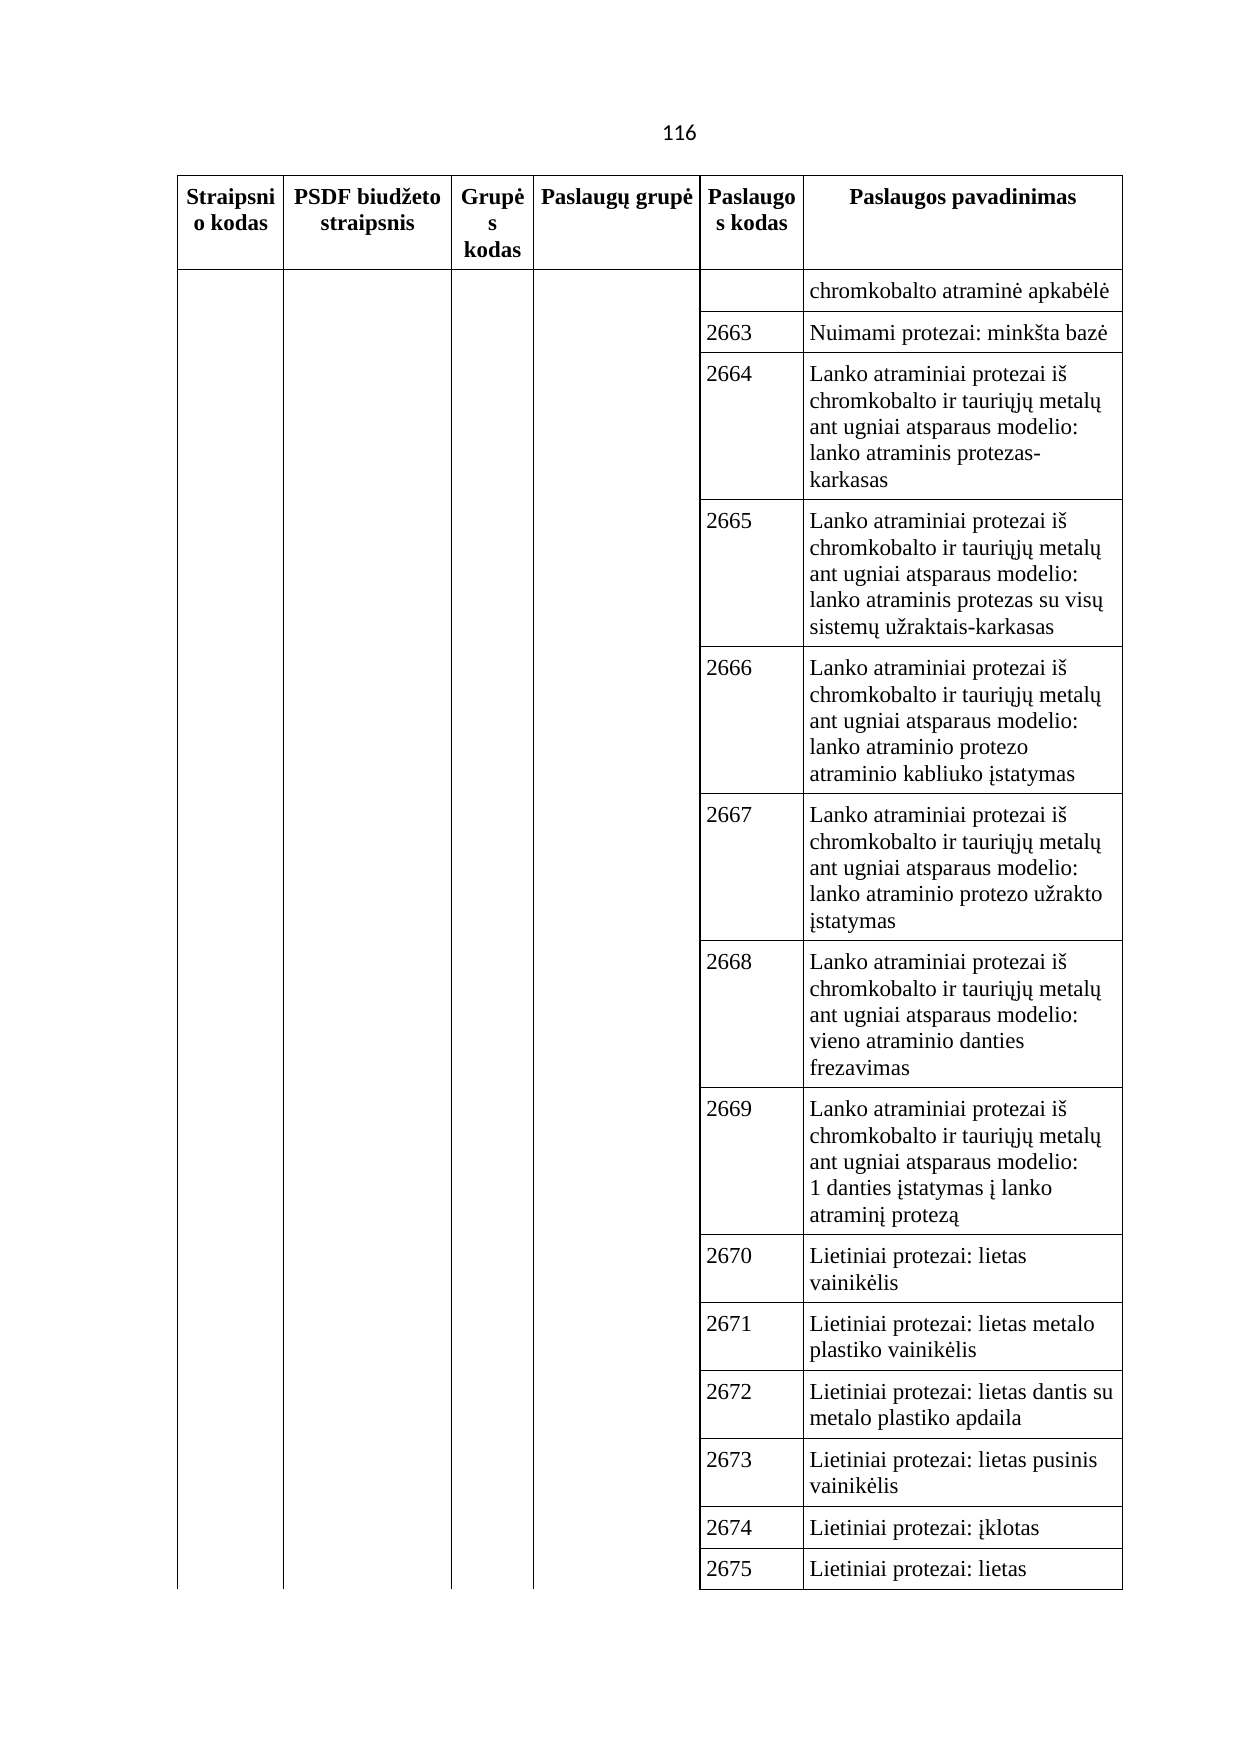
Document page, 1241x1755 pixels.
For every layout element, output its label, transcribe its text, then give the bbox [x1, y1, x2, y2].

table_cell 2667 [701, 794, 803, 940]
table_cell [452, 1087, 533, 1234]
table_cell [534, 270, 699, 311]
table_cell Lietiniai protezai: įklotas [804, 1507, 1122, 1547]
table_cell Lietiniai protezai: lietas vainikėlis [804, 1235, 1122, 1302]
table_cell [534, 1506, 699, 1547]
table_cell [452, 311, 533, 352]
table_cell [178, 1302, 283, 1370]
table_cell 2674 [701, 1507, 803, 1547]
table_cell [178, 270, 283, 311]
table_cell [284, 1506, 451, 1547]
table_cell chromkobalto atraminė apkabėlė [804, 270, 1122, 311]
table_cell [452, 1370, 533, 1438]
table_cell [701, 270, 803, 311]
table_cell [452, 793, 533, 940]
table_cell [284, 940, 451, 1087]
table_cell [178, 1438, 283, 1506]
table_cell 2675 [701, 1549, 803, 1589]
table_cell [452, 499, 533, 646]
table_cell Lanko atraminiai protezai iš chromkobalto ir tauriųjų metalų ant ugniai atsparaus modelio: lanko atraminio protezo atraminio kabliuko įstatymas [804, 647, 1122, 793]
table_cell 2670 [701, 1235, 803, 1302]
table_cell Lanko atraminiai protezai iš chromkobalto ir tauriųjų metalų ant ugniai atsparaus modelio: 1 danties įstatymas į lanko atraminį protezą [804, 1088, 1122, 1234]
table_cell [178, 1370, 283, 1438]
table_cell 2673 [701, 1439, 803, 1506]
table_cell [452, 352, 533, 499]
table_cell [534, 1548, 699, 1589]
table_cell [178, 1506, 283, 1547]
table_cell [452, 1234, 533, 1302]
table_cell Lanko atraminiai protezai iš chromkobalto ir tauriųjų metalų ant ugniai atsparaus modelio: lanko atraminio protezo užrakto įstatymas [804, 794, 1122, 940]
table_cell [534, 1438, 699, 1506]
table_cell 2672 [701, 1371, 803, 1438]
table_cell [284, 1087, 451, 1234]
table_cell Lietiniai protezai: lietas dantis su metalo plastiko apdaila [804, 1371, 1122, 1438]
table_cell [284, 1548, 451, 1589]
table_cell Nuimami protezai: minkšta bazė [804, 312, 1122, 352]
table_header Paslaugų grupė [534, 176, 699, 269]
table_cell [284, 352, 451, 499]
table_cell [178, 1548, 283, 1589]
table_cell [178, 499, 283, 646]
table_cell [178, 793, 283, 940]
table_cell [534, 499, 699, 646]
table_cell [534, 646, 699, 793]
table_cell [534, 1234, 699, 1302]
table_cell [534, 793, 699, 940]
table_cell 2666 [701, 647, 803, 793]
table_header Paslaugos pavadinimas [804, 176, 1122, 269]
table_cell [452, 646, 533, 793]
table_cell [178, 646, 283, 793]
table_cell [284, 270, 451, 311]
table_cell [178, 311, 283, 352]
table_cell [284, 1234, 451, 1302]
table_cell [534, 940, 699, 1087]
table_header Paslaugos kodas [701, 176, 803, 269]
table_cell [284, 793, 451, 940]
table_cell [452, 1302, 533, 1370]
table_cell [452, 1438, 533, 1506]
table_cell [534, 352, 699, 499]
table_cell [452, 1506, 533, 1547]
table_cell [178, 1234, 283, 1302]
table_cell 2669 [701, 1088, 803, 1234]
table_cell [452, 1548, 533, 1589]
table_cell [534, 1370, 699, 1438]
table_cell [452, 270, 533, 311]
table_cell [284, 499, 451, 646]
table_cell [284, 1370, 451, 1438]
table_cell Lietiniai protezai: lietas metalo plastiko vainikėlis [804, 1303, 1122, 1370]
table_cell [178, 940, 283, 1087]
table_header PSDF biudžeto straipsnis [284, 176, 451, 269]
table_cell 2671 [701, 1303, 803, 1370]
table_cell [534, 311, 699, 352]
table_cell [284, 1438, 451, 1506]
table_cell [452, 940, 533, 1087]
table_cell Lietiniai protezai: lietas pusinis vainikėlis [804, 1439, 1122, 1506]
table_cell [178, 1087, 283, 1234]
table_cell Lanko atraminiai protezai iš chromkobalto ir tauriųjų metalų ant ugniai atsparaus modelio: lanko atraminis protezas-karkasas [804, 353, 1122, 499]
table_cell 2665 [701, 500, 803, 646]
table_header Grupės kodas [452, 176, 533, 269]
table_cell Lietiniai protezai: lietas [804, 1549, 1122, 1589]
table_cell 2664 [701, 353, 803, 499]
table_header Straipsnio kodas [178, 176, 283, 269]
table_cell [534, 1087, 699, 1234]
table_cell [534, 1302, 699, 1370]
table_cell Lanko atraminiai protezai iš chromkobalto ir tauriųjų metalų ant ugniai atsparaus modelio: lanko atraminis protezas su visų sistemų užraktais-karkasas [804, 500, 1122, 646]
table_cell [284, 1302, 451, 1370]
table_cell 2663 [701, 312, 803, 352]
table_cell [284, 646, 451, 793]
table_cell [178, 352, 283, 499]
table_cell 2668 [701, 941, 803, 1087]
table_cell Lanko atraminiai protezai iš chromkobalto ir tauriųjų metalų ant ugniai atsparaus modelio: vieno atraminio danties frezavimas [804, 941, 1122, 1087]
table_cell [284, 311, 451, 352]
